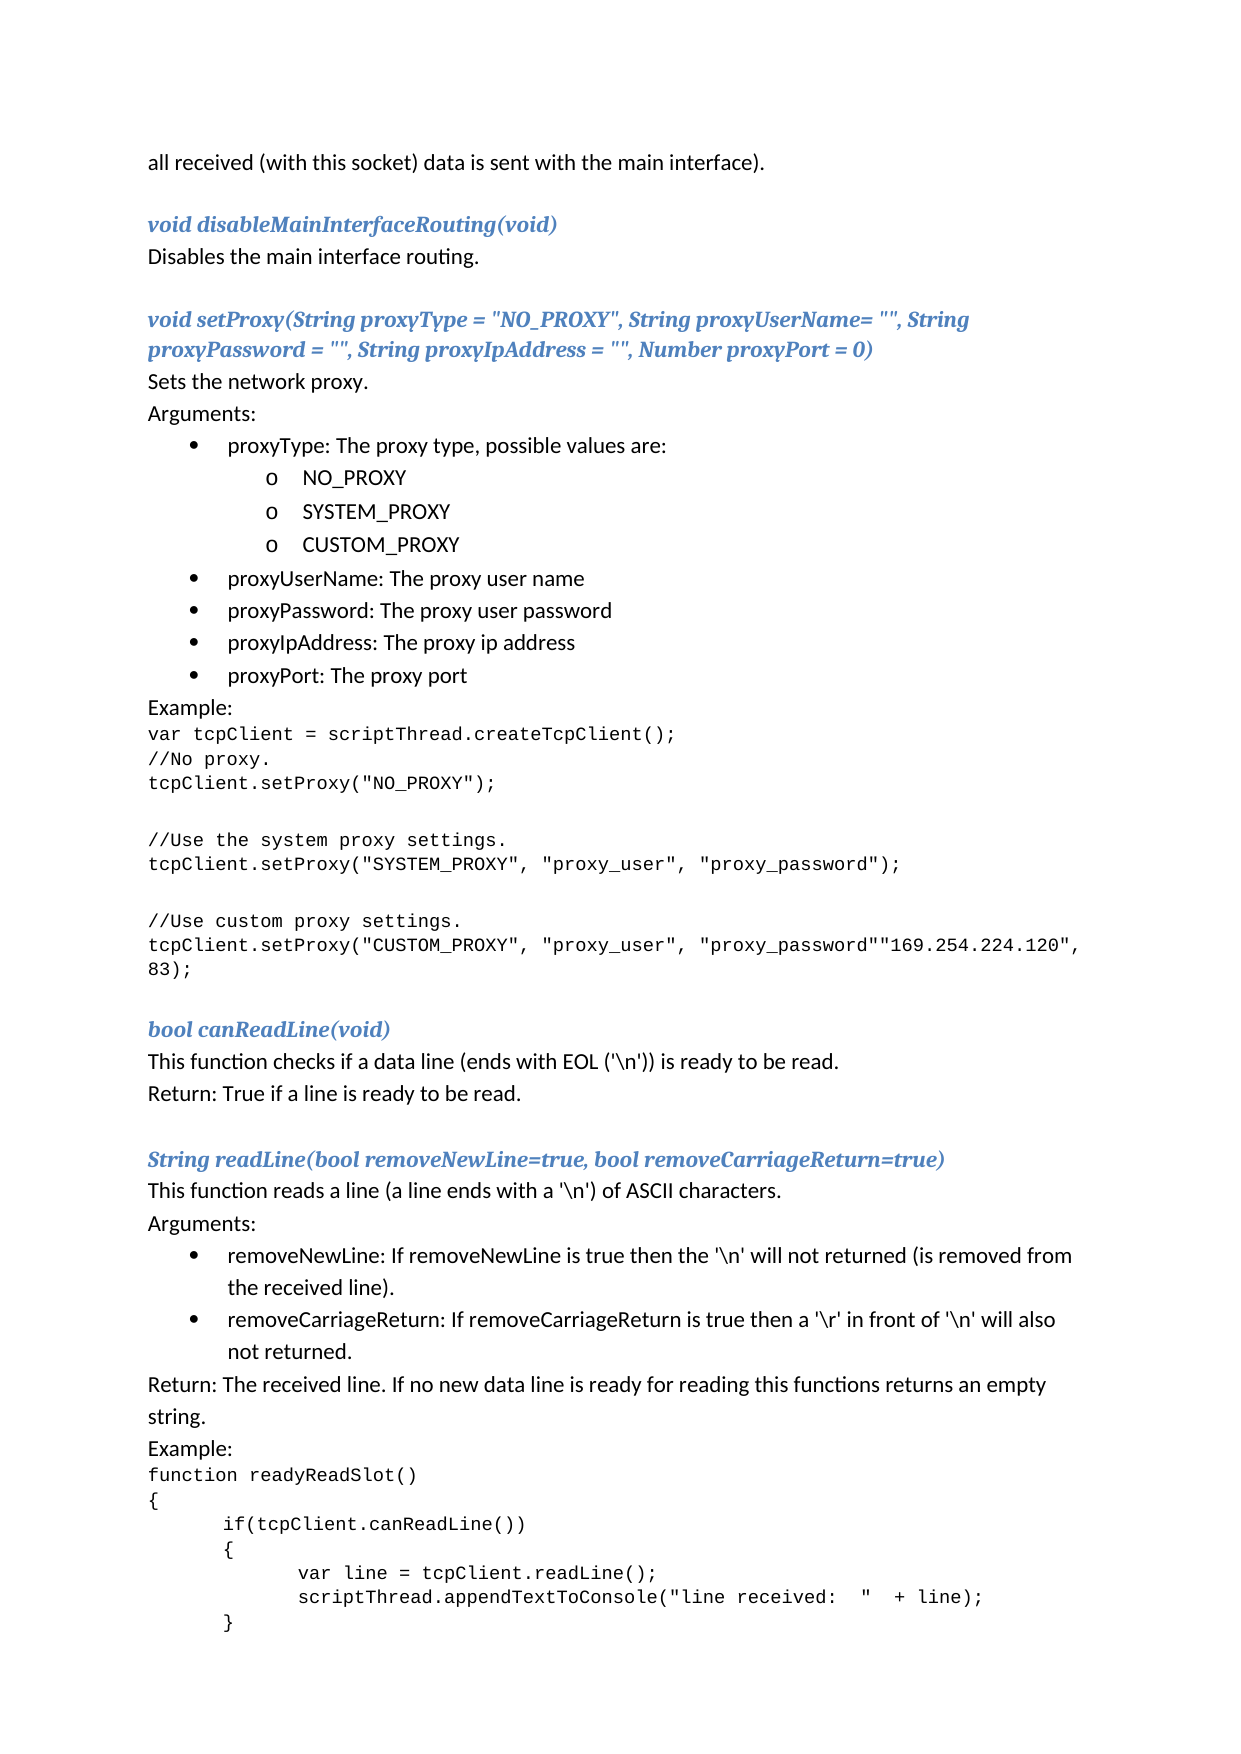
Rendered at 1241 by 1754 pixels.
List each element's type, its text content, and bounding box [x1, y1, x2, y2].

text Return: The received line. If no new data line is ready for reading this functions returns an empty string. [148, 1370, 1093, 1430]
text { [148, 1539, 1093, 1561]
text //Use the system proxy settings. [148, 830, 1093, 852]
list NO_PROXY [265, 463, 1093, 493]
subtitle bool canReadLine(void) [148, 1017, 1093, 1043]
list proxyUserName: The proxy user name [190, 564, 1093, 592]
subtitle void disableMainInterfaceRouting(void) [148, 212, 1093, 238]
text Arguments: [148, 1209, 1093, 1237]
text tcpClient.setProxy("SYSTEM_PROXY", "proxy_user", "proxy_password"); [148, 855, 1093, 876]
subtitle void setProxy(String proxyType = "NO_PROXY", String proxyUserName= "", String proxyPassword = "", String proxyIpAddress = "", Number proxyPort = 0) [148, 307, 1093, 363]
list removeCarriageReturn: If removeCarriageReturn is true then a '\r' in front of '\n' will also not returned. [190, 1305, 1093, 1366]
list proxyIpAddress: The proxy ip address [190, 628, 1093, 657]
text Example: [148, 693, 1093, 721]
text //No proxy. [148, 749, 1093, 771]
text var line = tcpClient.readLine(); [148, 1564, 1093, 1585]
text } [148, 1612, 1093, 1634]
text Return: True if a line is ready to be read. [148, 1079, 1093, 1107]
text This function reads a line (a line ends with a '\n') of ASCII characters. [148, 1177, 1093, 1204]
text //Use custom proxy settings. [148, 911, 1093, 933]
list proxyPort: The proxy port [190, 661, 1093, 689]
text { [148, 1491, 1093, 1512]
list SYSTEM_PROXY [265, 497, 1093, 526]
text This function checks if a data line (ends with EOL ('\n')) is ready to be read. [148, 1047, 1093, 1075]
text if(tcpClient.canReadLine()) [148, 1515, 1093, 1536]
text scriptThread.appendTextToConsole("line received: " + line); [148, 1588, 1093, 1609]
list removeNewLine: If removeNewLine is true then the '\n' will not returned (is removed from the received line). [190, 1241, 1093, 1301]
text Sets the network proxy. [148, 367, 1093, 395]
subtitle String readLine(bool removeNewLine=true, bool removeCarriageReturn=true) [148, 1146, 1093, 1173]
text tcpClient.setProxy("NO_PROXY"); [148, 774, 1093, 795]
text Example: [148, 1434, 1093, 1462]
list CUSTOM_PROXY [265, 531, 1093, 560]
text Disables the main interface routing. [148, 242, 1093, 270]
list proxyPassword: The proxy user password [190, 596, 1093, 624]
text tcpClient.setProxy("CUSTOM_PROXY", "proxy_user", "proxy_password""169.254.224.120", 83); [148, 936, 1093, 981]
text function readyReadSlot() [148, 1466, 1093, 1487]
text Arguments: [148, 399, 1093, 427]
list proxyType: The proxy type, possible values are: [190, 431, 1093, 459]
text all received (with this socket) data is sent with the main interface). [148, 148, 1093, 176]
text var tcpClient = scriptThread.createTcpClient(); [148, 725, 1093, 746]
